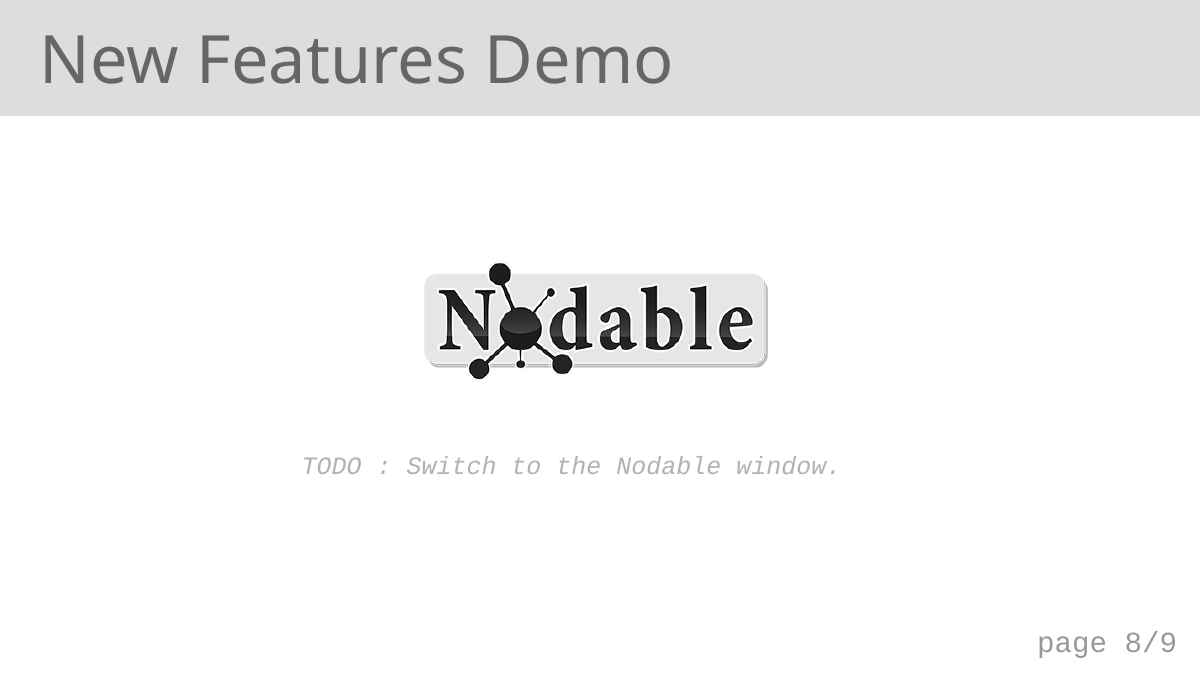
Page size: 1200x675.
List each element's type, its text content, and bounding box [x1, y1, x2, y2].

text_box page <number>/9 [768, 621, 1200, 675]
text_box [0, 0, 1200, 116]
text_box New Features Demo [25, 5, 783, 107]
text_box TODO : Switch to the Nodable window. [286, 432, 895, 477]
picture [415, 257, 775, 386]
